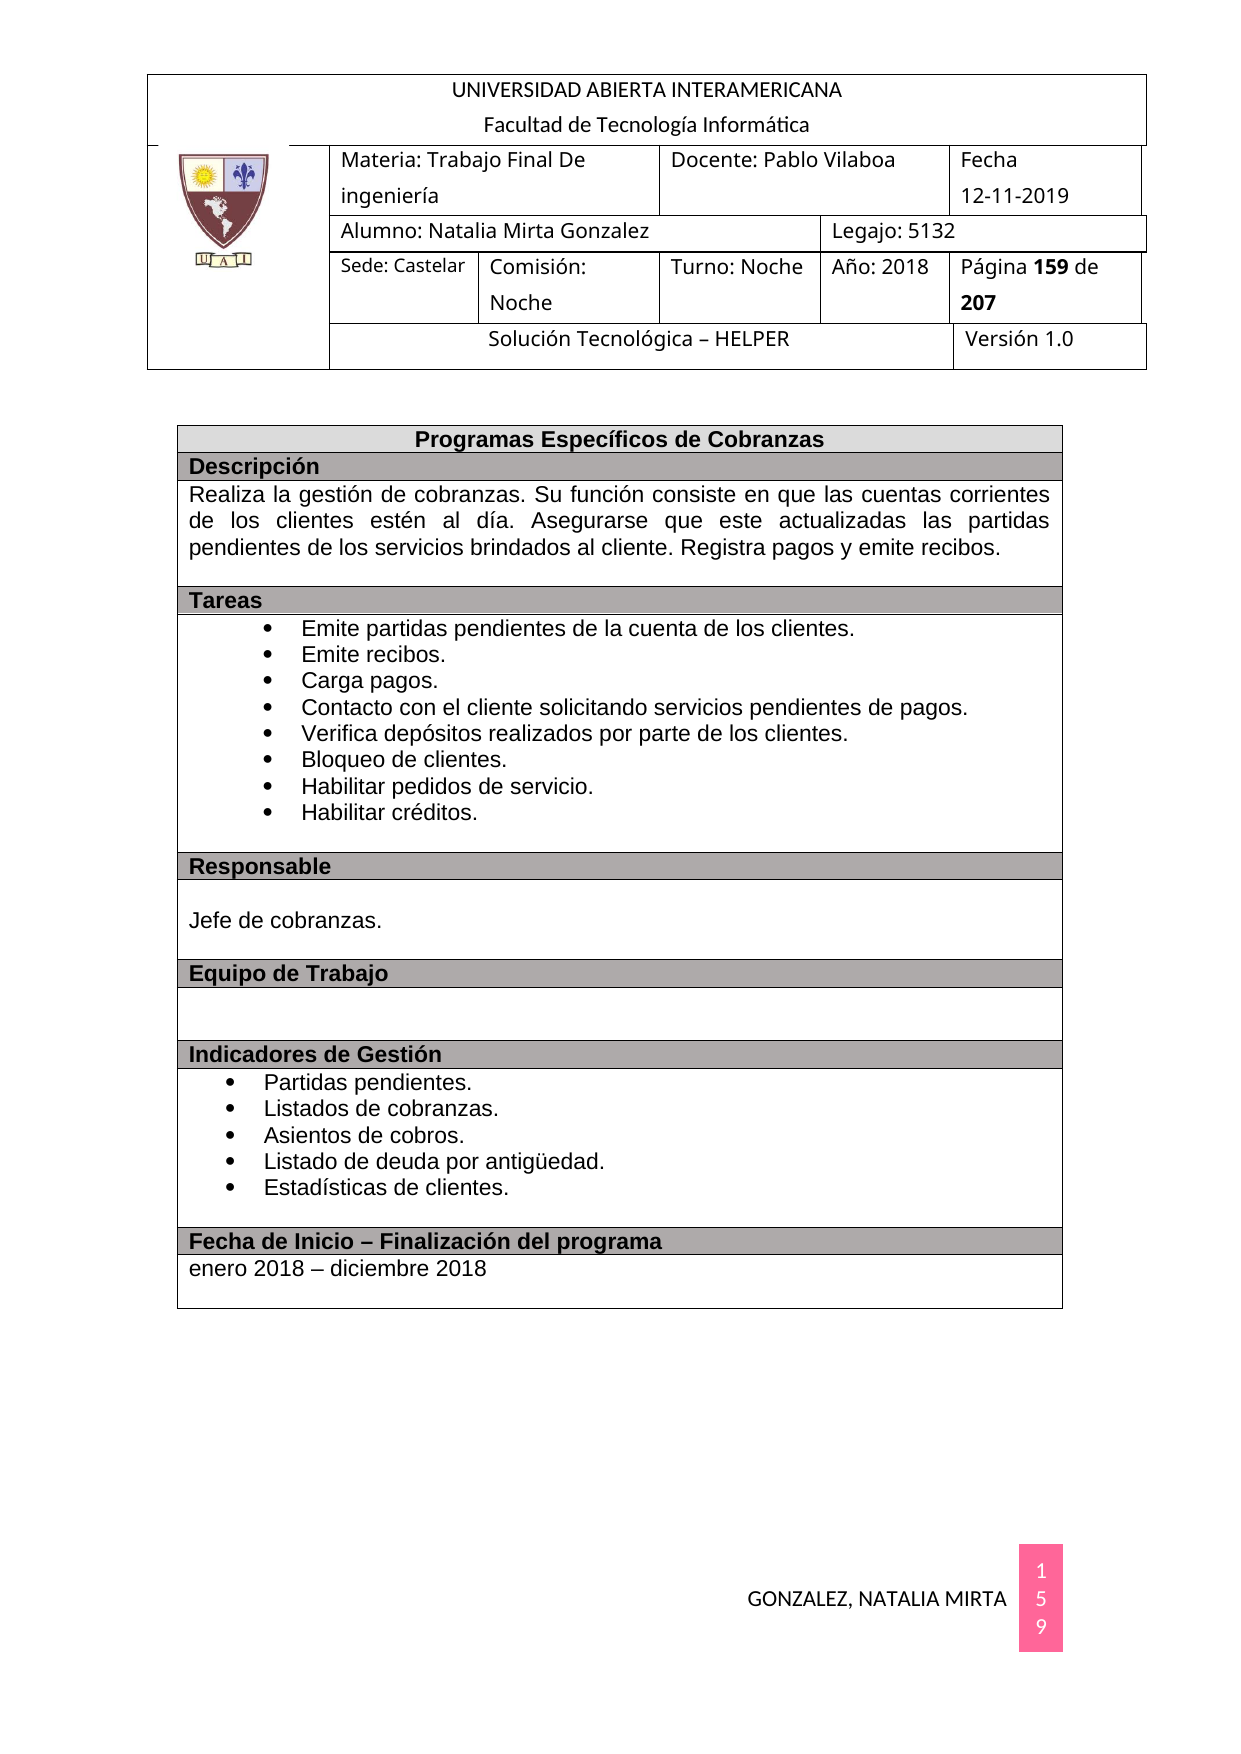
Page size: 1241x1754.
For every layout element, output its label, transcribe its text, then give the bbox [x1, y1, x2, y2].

table_cell Partidas pendientes. Listados de cobranzas. Asientos de cobros. Listado de deuda por antigüedad. Estadísticas de clientes. [178, 1069, 1062, 1227]
table_cell Tareas [178, 587, 1062, 613]
table_header Programas Específicos de Cobranzas [178, 426, 1062, 452]
table_cell Responsable [178, 853, 1062, 879]
table_cell Descripción [178, 453, 1062, 480]
table_cell Fecha de Inicio – Finalización del programa [178, 1228, 1062, 1254]
table_cell Equipo de Trabajo [178, 960, 1062, 987]
table_cell enero 2018 – diciembre 2018 [178, 1255, 1062, 1308]
table_cell Realiza la gestión de cobranzas. Su función consiste en que las cuentas corrientes de los clientes estén al día. Asegurarse que este actualizadas las partidas pendientes de los servicios brindados al cliente. Registra pagos y emite recibos. [178, 481, 1062, 586]
table_cell [178, 988, 1062, 1040]
table_cell Jefe de cobranzas. [178, 880, 1062, 959]
table_cell Indicadores de Gestión [178, 1041, 1062, 1068]
table_cell Emite partidas pendientes de la cuenta de los clientes. Emite recibos. Carga pagos. Contacto con el cliente solicitando servicios pendientes de pagos. Verifica depósitos realizados por parte de los clientes. Bloqueo de clientes. Habilitar pedidos de servicio. Habilitar créditos. [178, 615, 1062, 852]
